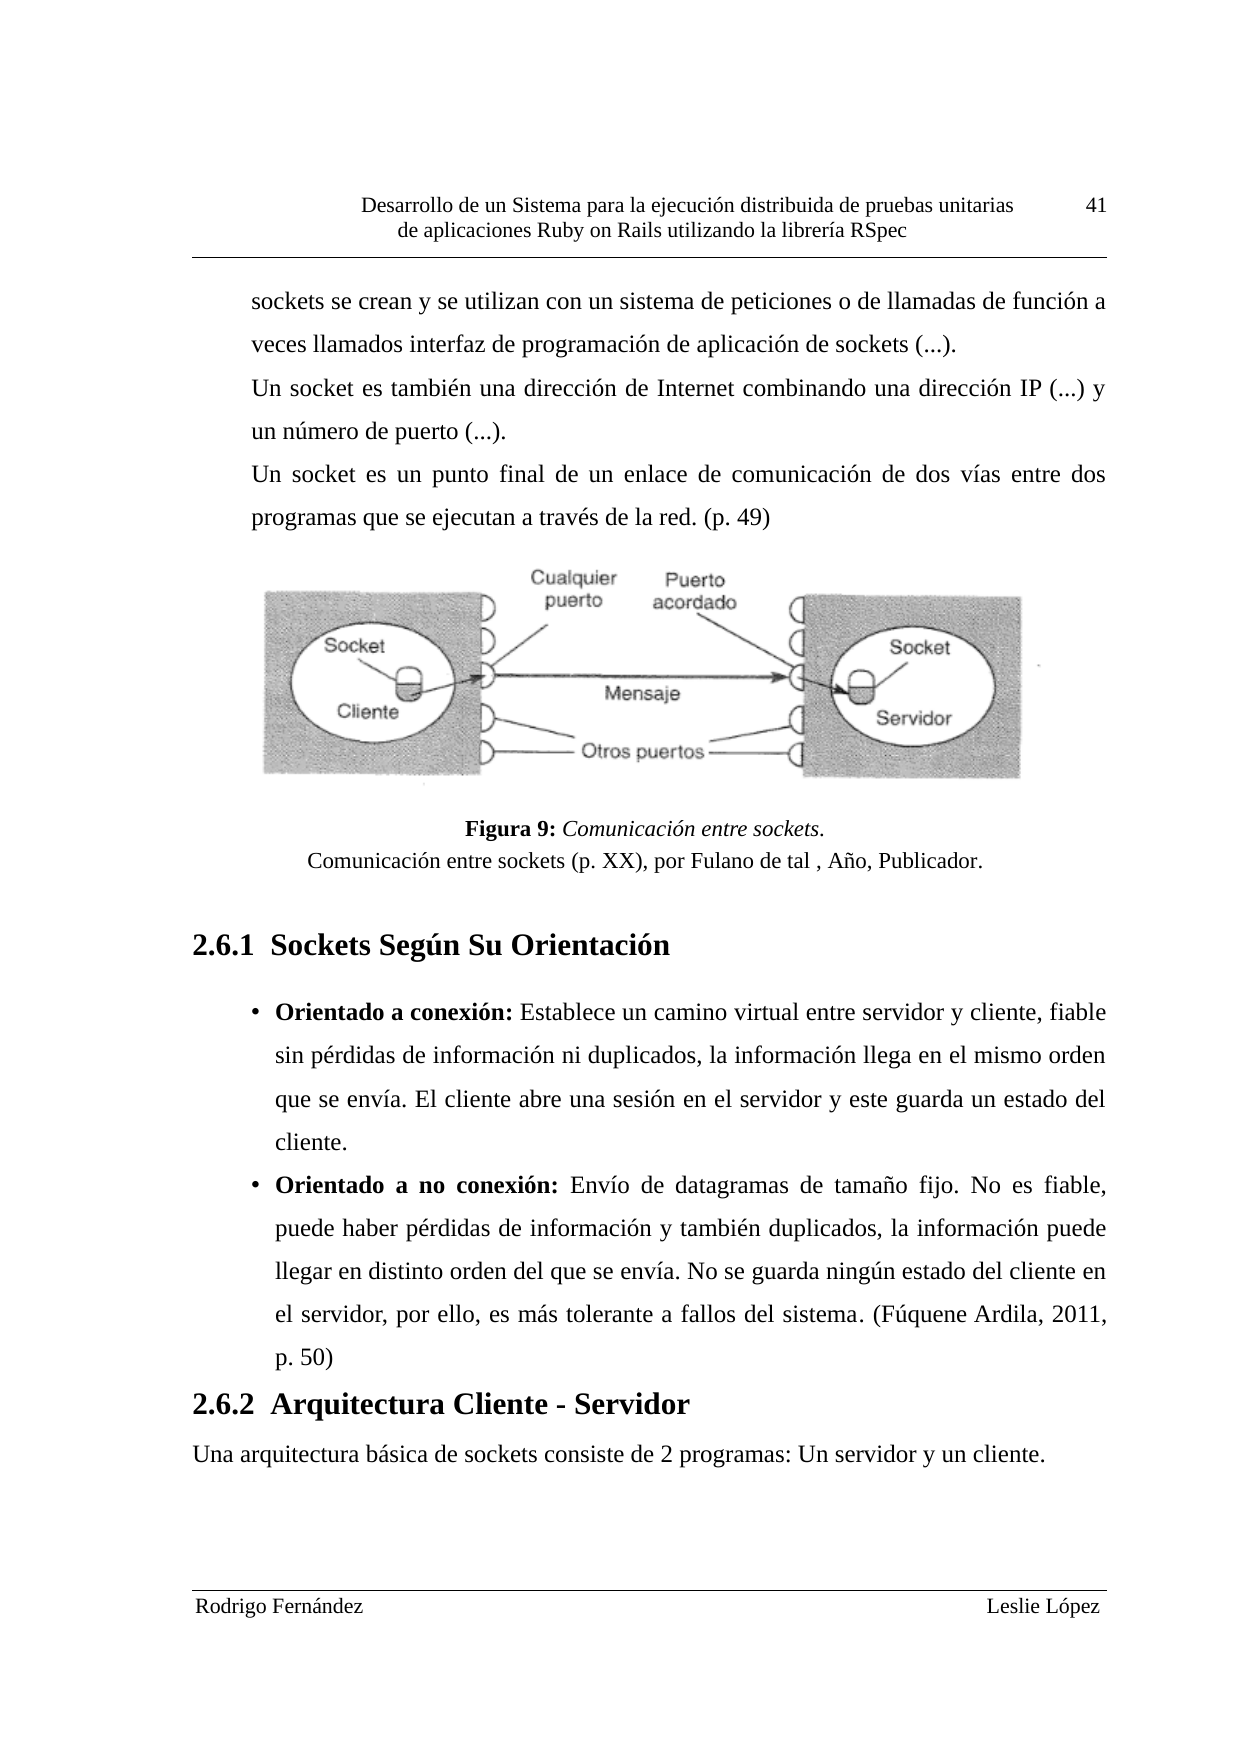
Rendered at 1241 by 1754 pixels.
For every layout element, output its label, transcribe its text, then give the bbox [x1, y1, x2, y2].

text Un socket es un punto final de un enlace de comunicación de dos vías entre dos programas que se ejecutan a través de la red. (p. 49) [251, 459, 1107, 531]
text Figura 9: Comunicación entre sockets. [257, 815, 1033, 841]
text Un socket es también una dirección de Internet combinando una dirección IP (...) y un número de puerto (...). [251, 373, 1107, 444]
text Comunicación entre sockets (p. XX), por Fulano de tal , Año, Publicador. [257, 847, 1033, 873]
subtitle Arquitectura cliente - servidor [192, 1386, 1107, 1422]
picture [232, 545, 1058, 789]
text sockets se crean y se utilizan con un sistema de peticiones o de llamadas de función a veces llamados interfaz de programación de aplicación de sockets (...). [251, 286, 1107, 358]
subtitle Sockets según su orientación [192, 926, 1107, 962]
list Orientado a no conexión: Envío de datagramas de tamaño fijo. No es fiable, puede haber pérdidas de información y también duplicados, la información puede llegar en distinto orden del que se envía. No se guarda ningún estado del cliente en el servidor, por ello, es más tolerante a fallos del sistema. (Fúquene Ardila, 2011, p. 50)⁠ [251, 1170, 1107, 1371]
list Orientado a conexión: Establece un camino virtual entre servidor y cliente, fiable sin pérdidas de información ni duplicados, la información llega en el mismo orden que se envía. El cliente abre una sesión en el servidor y este guarda un estado del cliente. [251, 997, 1107, 1156]
text Una arquitectura básica de sockets consiste de 2 programas: Un servidor y un cliente. [192, 1439, 1107, 1468]
